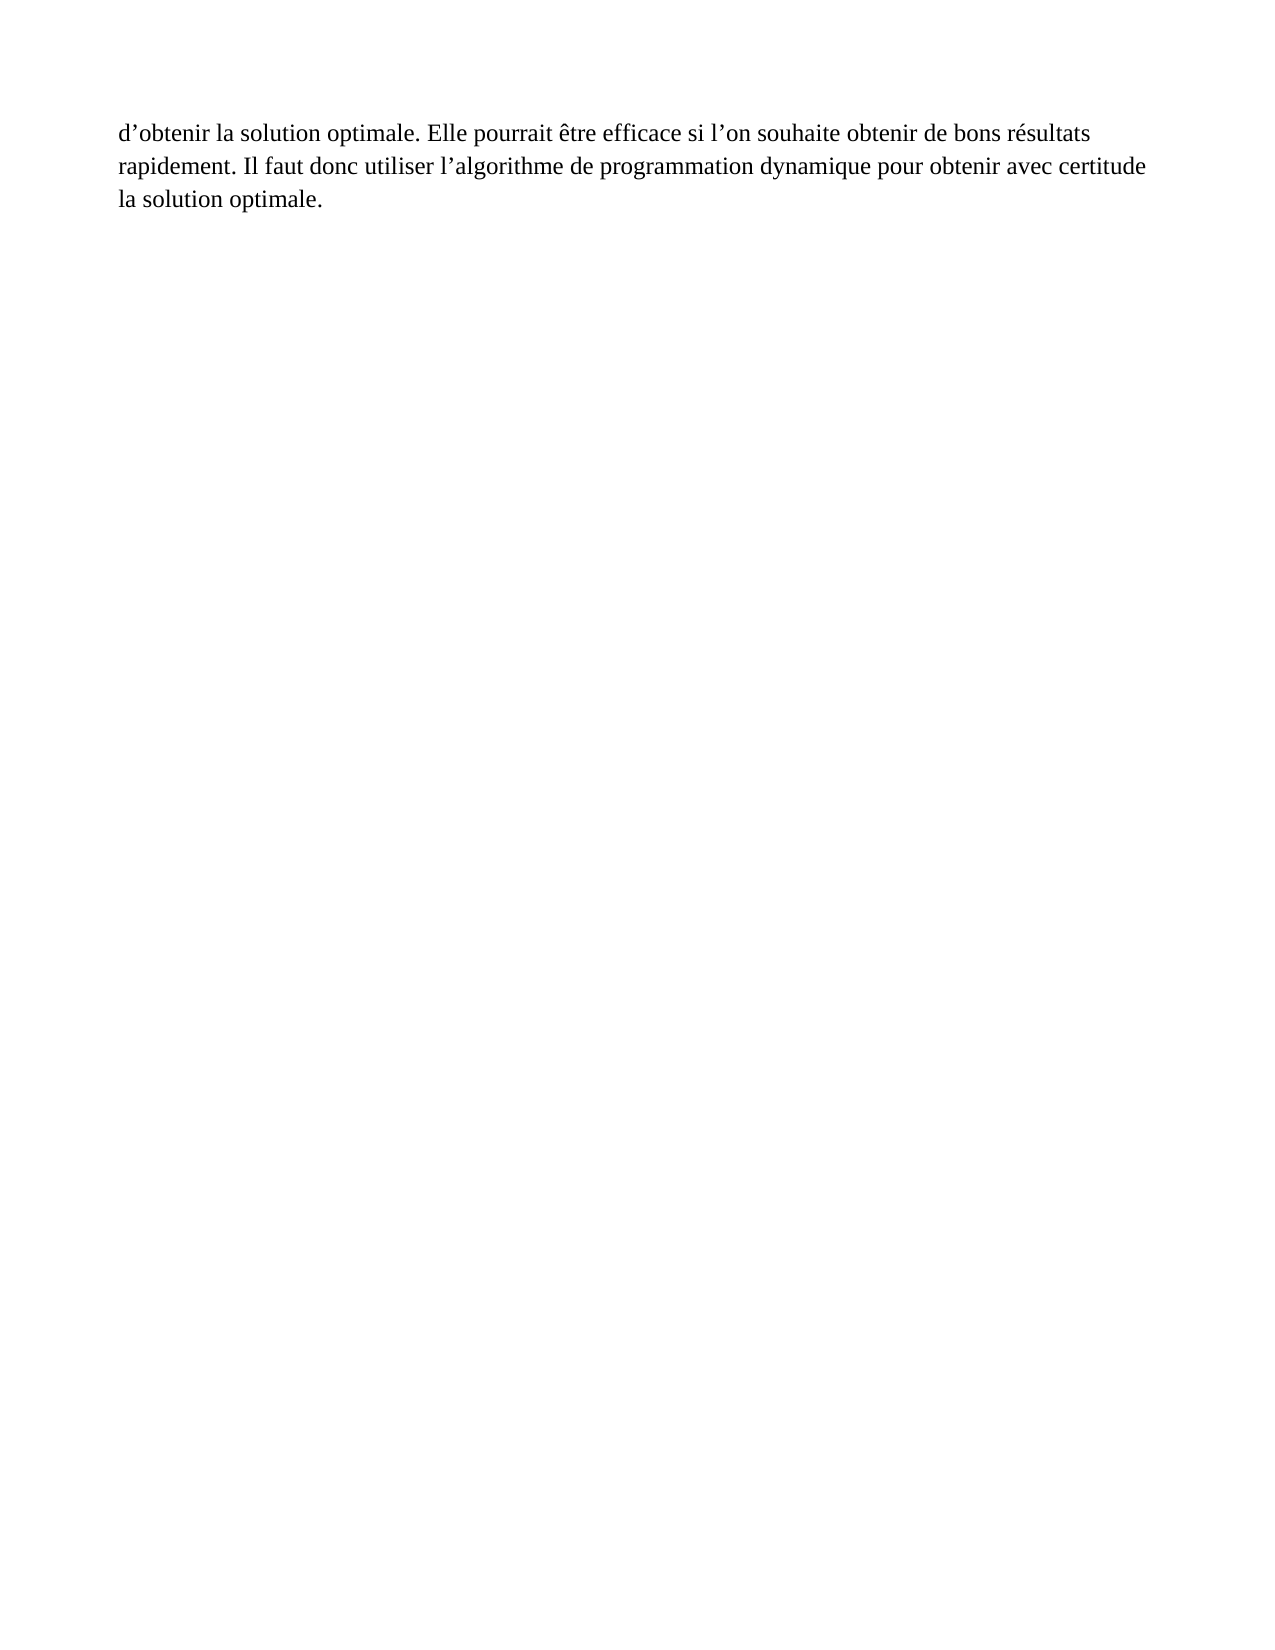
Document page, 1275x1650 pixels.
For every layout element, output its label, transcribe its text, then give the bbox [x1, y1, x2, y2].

text d’obtenir la solution optimale. Elle pourrait être efficace si l’on souhaite obtenir de bons résultats rapidement. Il faut donc utiliser l’algorithme de programmation dynamique pour obtenir avec certitude la solution optimale. [118, 118, 1157, 213]
